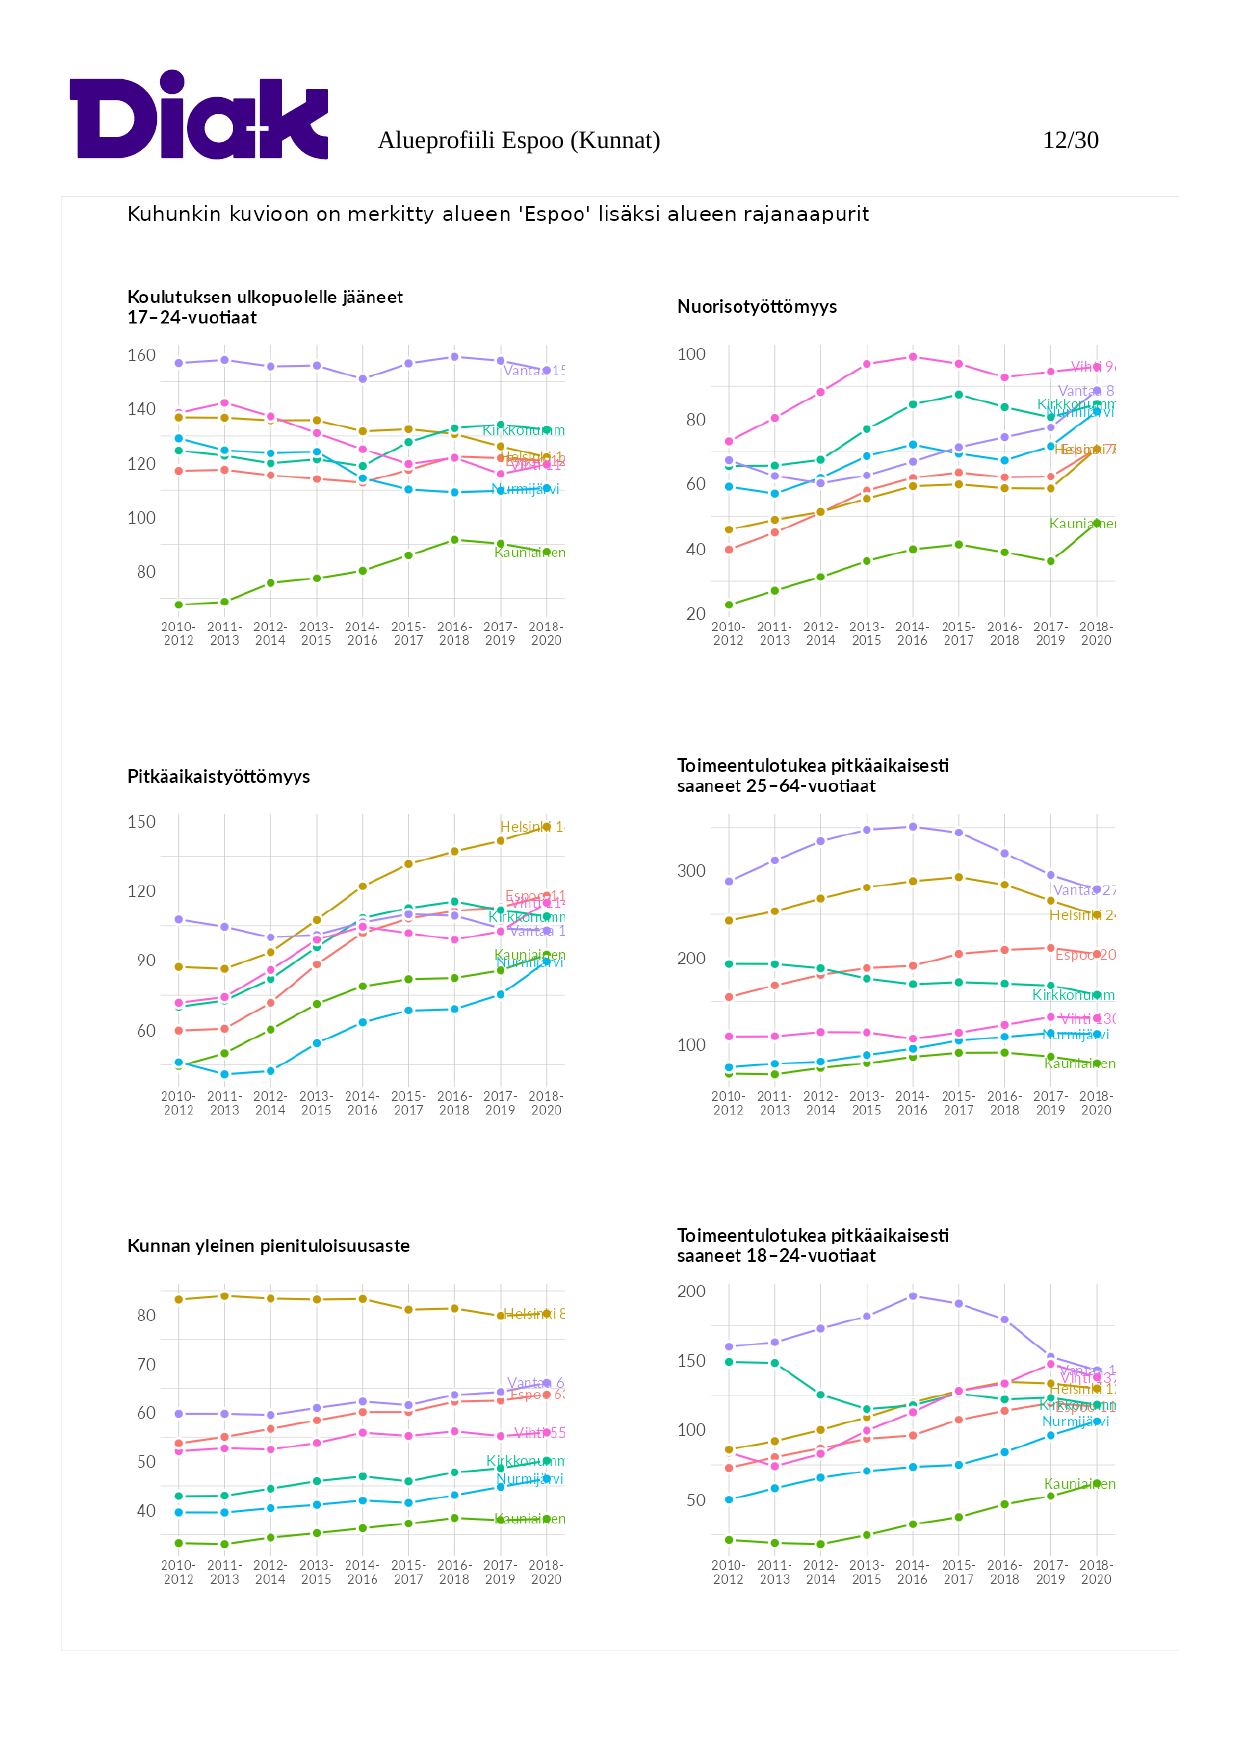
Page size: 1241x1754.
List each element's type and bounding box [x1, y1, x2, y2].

picture [61, 196, 1179, 1651]
